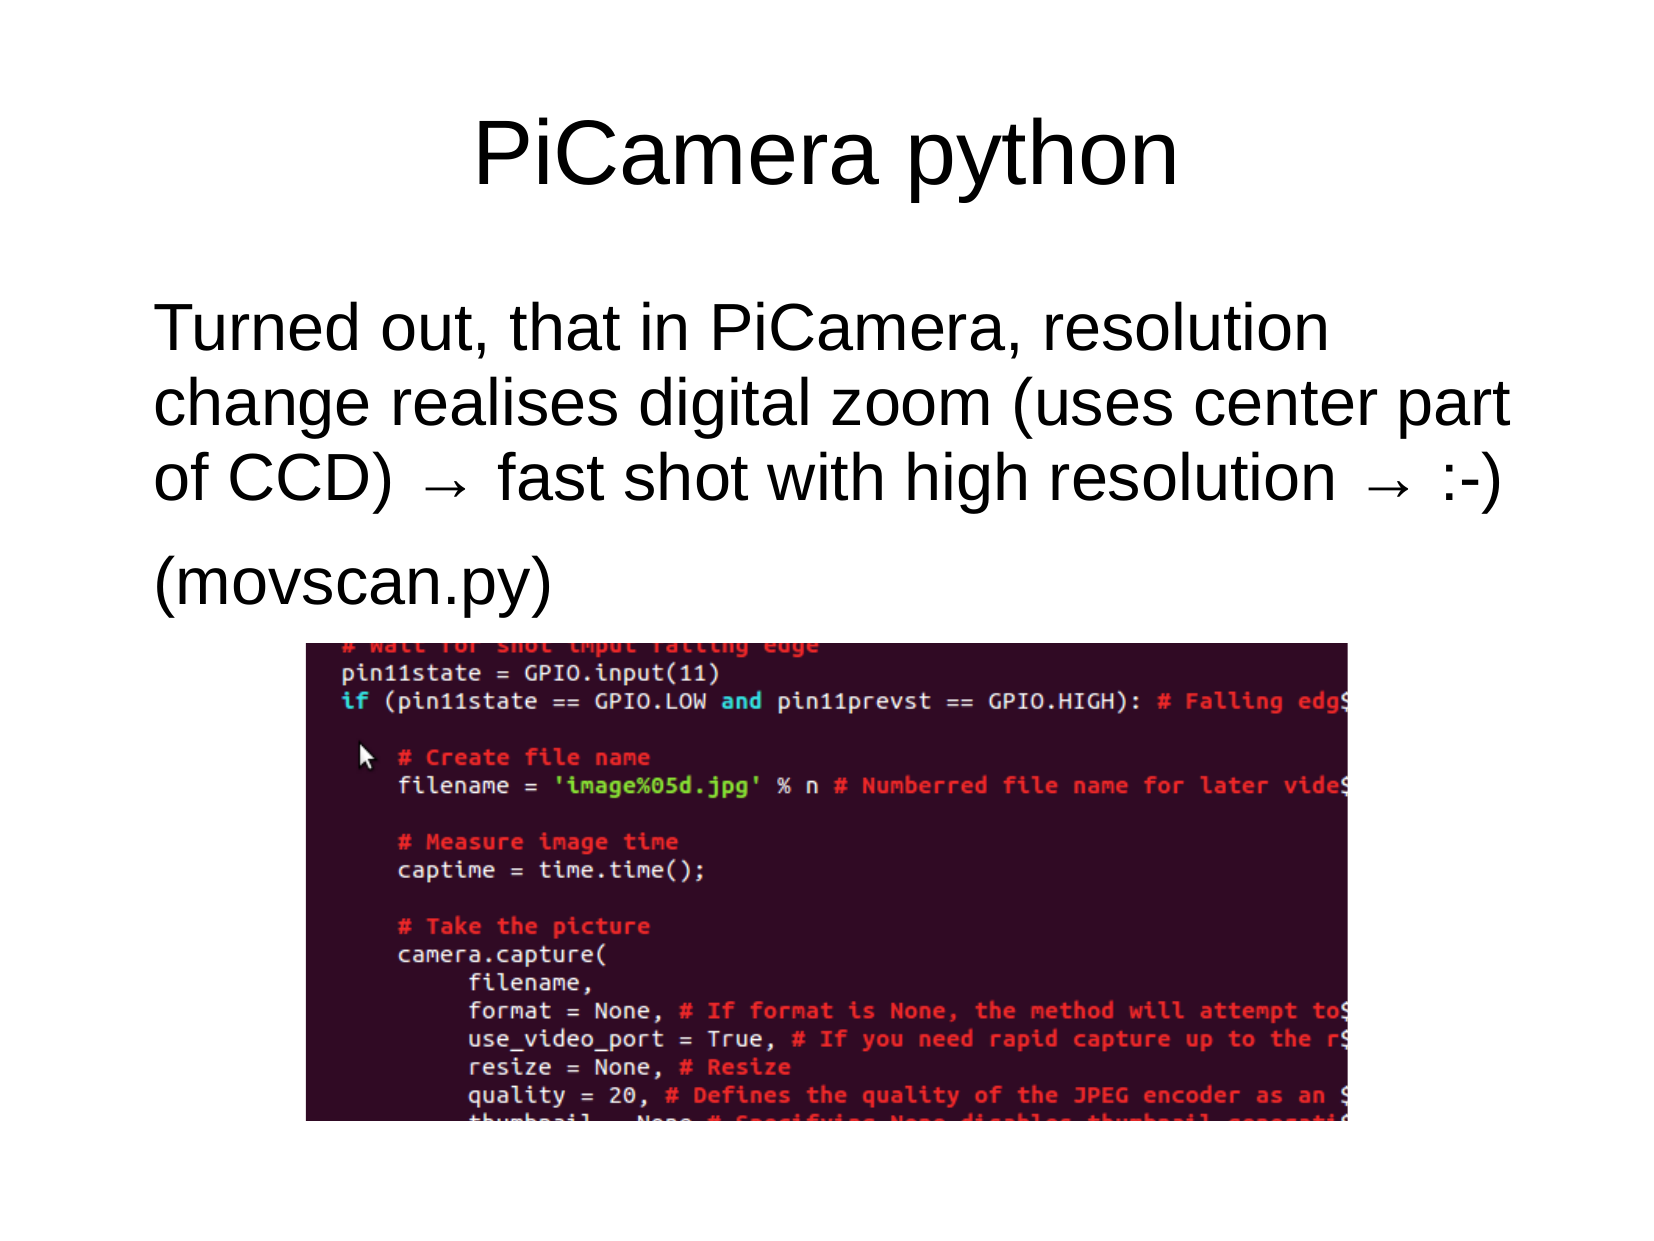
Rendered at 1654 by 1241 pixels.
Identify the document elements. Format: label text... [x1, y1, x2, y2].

picture [305, 643, 1348, 1121]
list Turned out, that in PiCamera, resolution change realises digital zoom (uses center part of CCD) → fast shot with high resolution → :-) (movscan.py) [82, 290, 1538, 1010]
title PiCamera python [82, 49, 1571, 257]
